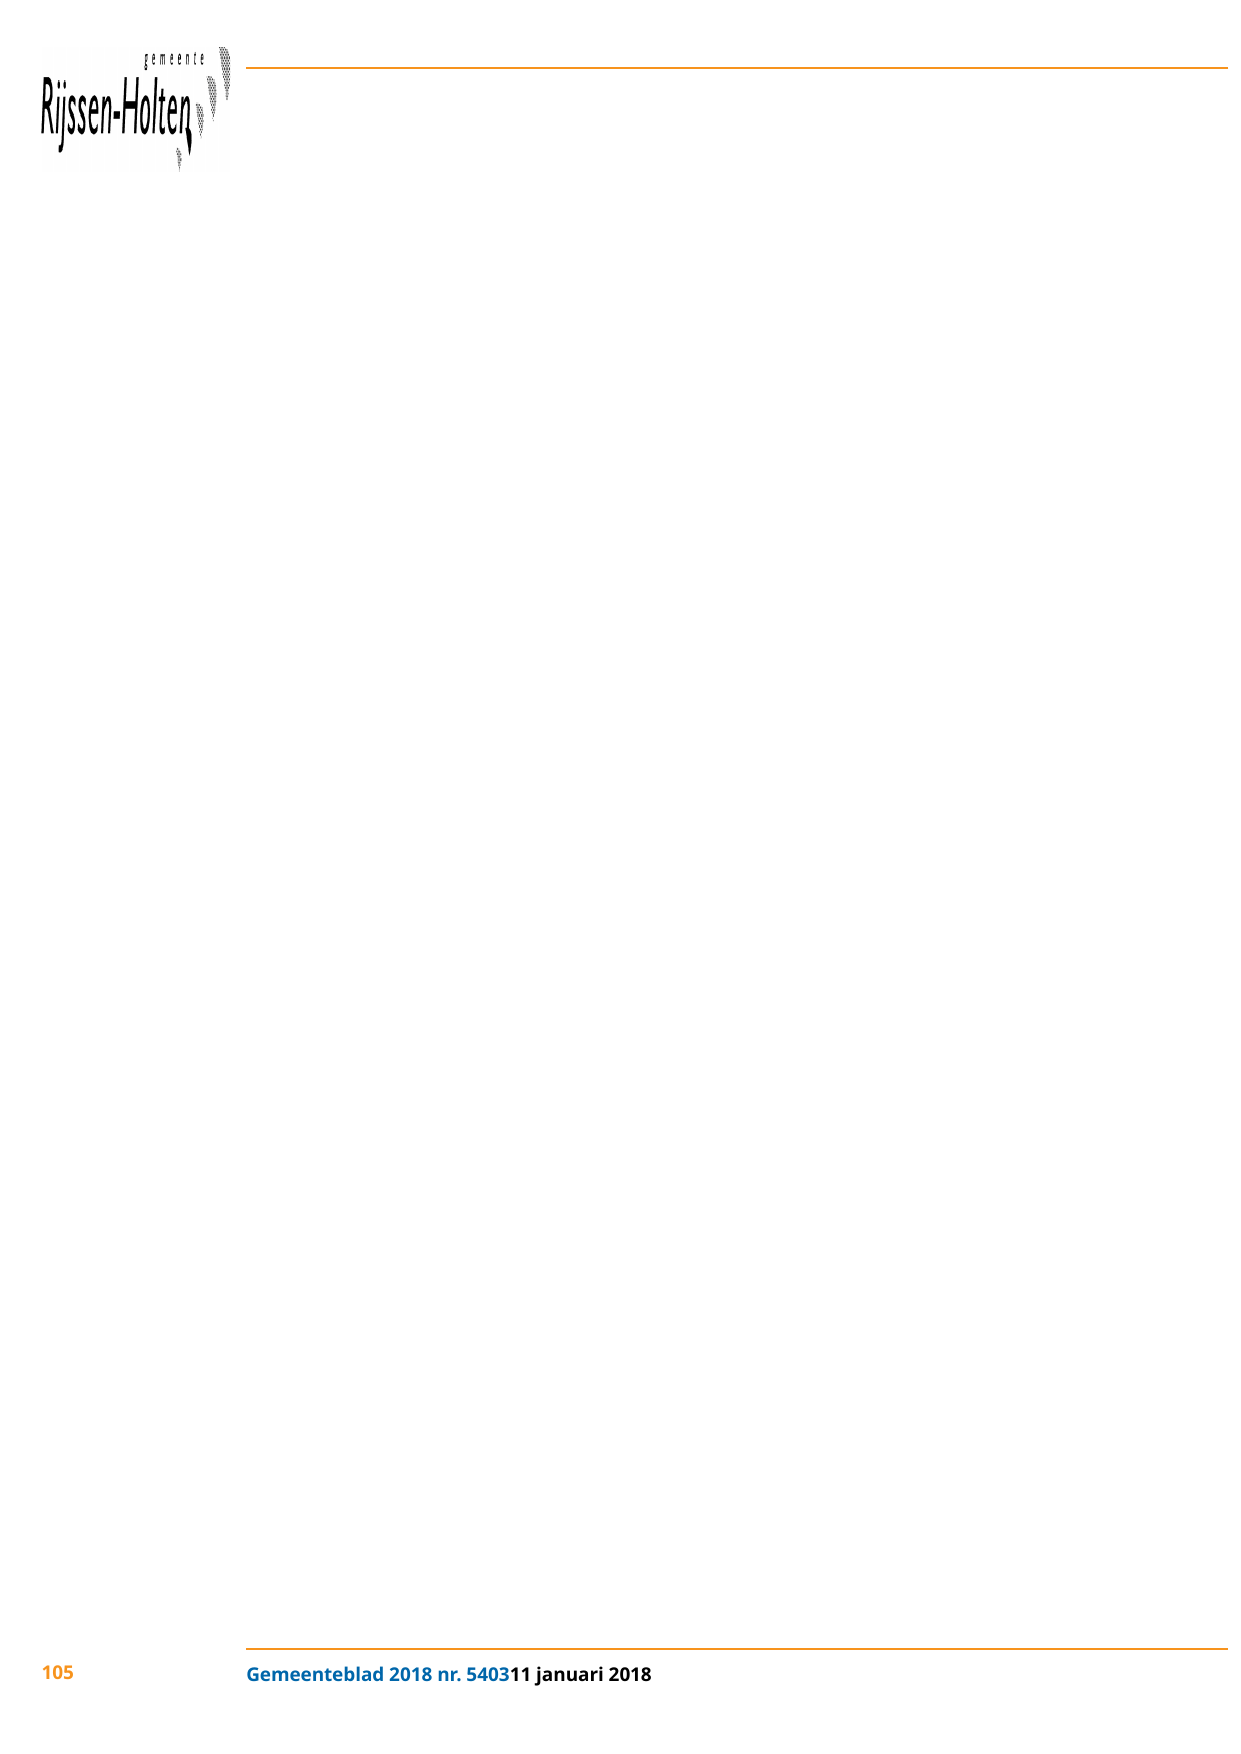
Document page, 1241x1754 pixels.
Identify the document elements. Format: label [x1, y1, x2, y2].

picture [41, 47, 231, 172]
